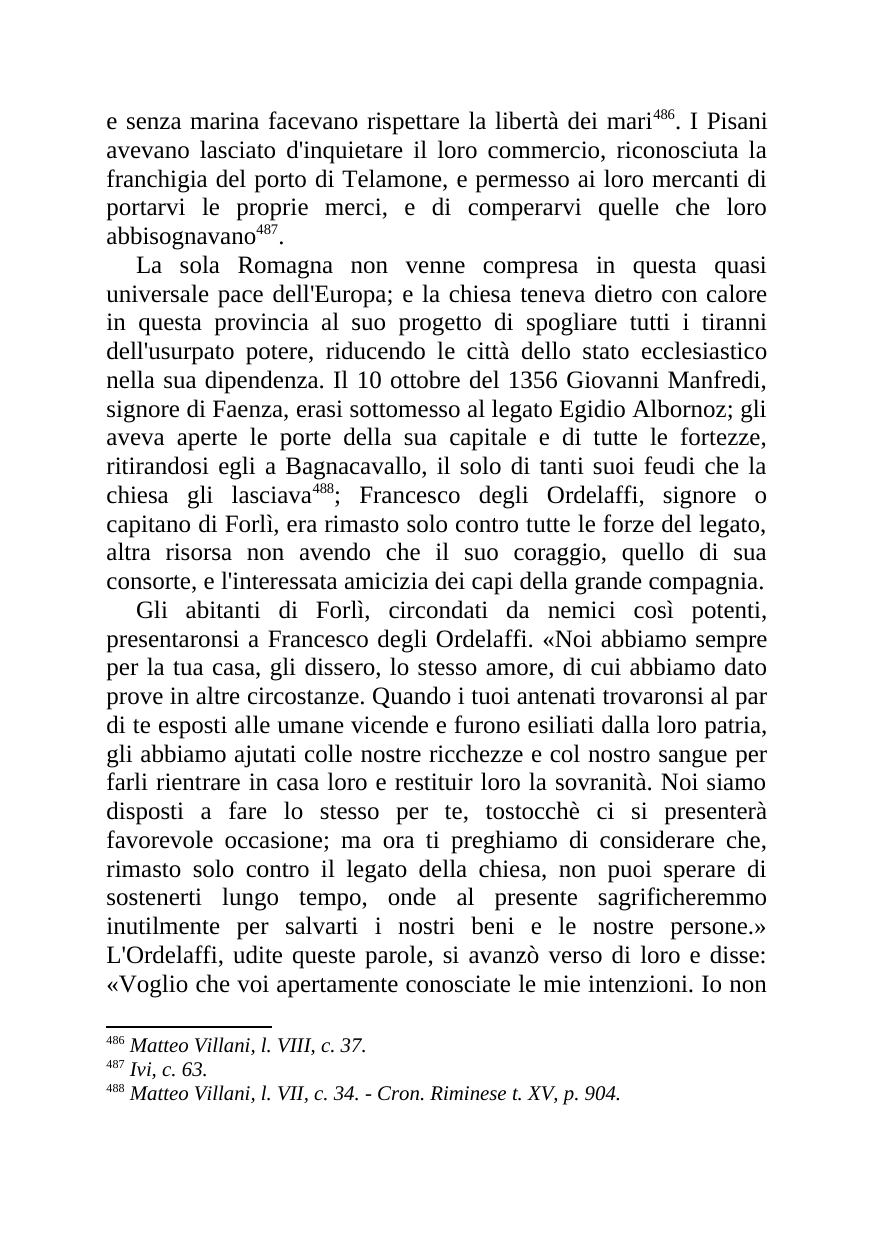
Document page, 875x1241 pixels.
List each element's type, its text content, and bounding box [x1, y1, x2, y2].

text Matteo Villani, l. VIII, c. 37. [106, 1033, 768, 1057]
text e senza marina facevano rispettare la libertà dei mari. I Pisani avevano lasciato d'inquietare il loro commercio, riconosciuta la franchigia del porto di Telamone, e permesso ai loro mercanti di portarvi le proprie merci, e di comperarvi quelle che loro abbisognavano. [106, 106, 768, 250]
text Gli abitanti di Forlì, circondati da nemici così potenti, presentaronsi a Francesco degli Ordelaffi. «Noi abbiamo sempre per la tua casa, gli dissero, lo stesso amore, di cui abbiamo dato prove in altre circostanze. Quando i tuoi antenati trovaronsi al par di te esposti alle umane vicende e furono esiliati dalla loro patria, gli abbiamo ajutati colle nostre ricchezze e col nostro sangue per farli rientrare in casa loro e restituir loro la sovranità. Noi siamo disposti a fare lo stesso per te, tostocchè ci si presenterà favorevole occasione; ma ora ti preghiamo di considerare che, rimasto solo contro il legato della chiesa, non puoi sperare di sostenerti lungo tempo, onde al presente sagrificheremmo inutilmente per salvarti i nostri beni e le nostre persone.» L'Ordelaffi, udite queste parole, si avanzò verso di loro e disse: «Voglio che voi apertamente conosciate le mie intenzioni. Io non [106, 595, 768, 997]
text La sola Romagna non venne compresa in questa quasi universale pace dell'Europa; e la chiesa teneva dietro con calore in questa provincia al suo progetto di spogliare tutti i tiranni dell'usurpato potere, riducendo le città dello stato ecclesiastico nella sua dipendenza. Il 10 ottobre del 1356 Giovanni Manfredi, signore di Faenza, erasi sottomesso al legato Egidio Albornoz; gli aveva aperte le porte della sua capitale e di tutte le fortezze, ritirandosi egli a Bagnacavallo, il solo di tanti suoi feudi che la chiesa gli lasciava; Francesco degli Ordelaffi, signore o capitano di Forlì, era rimasto solo contro tutte le forze del legato, altra risorsa non avendo che il suo coraggio, quello di sua consorte, e l'interessata amicizia dei capi della grande compagnia. [106, 250, 768, 595]
text Matteo Villani, l. VII, c. 34. - Cron. Riminese t. XV, p. 904. [106, 1081, 768, 1105]
text Ivi, c. 63. [106, 1057, 768, 1081]
